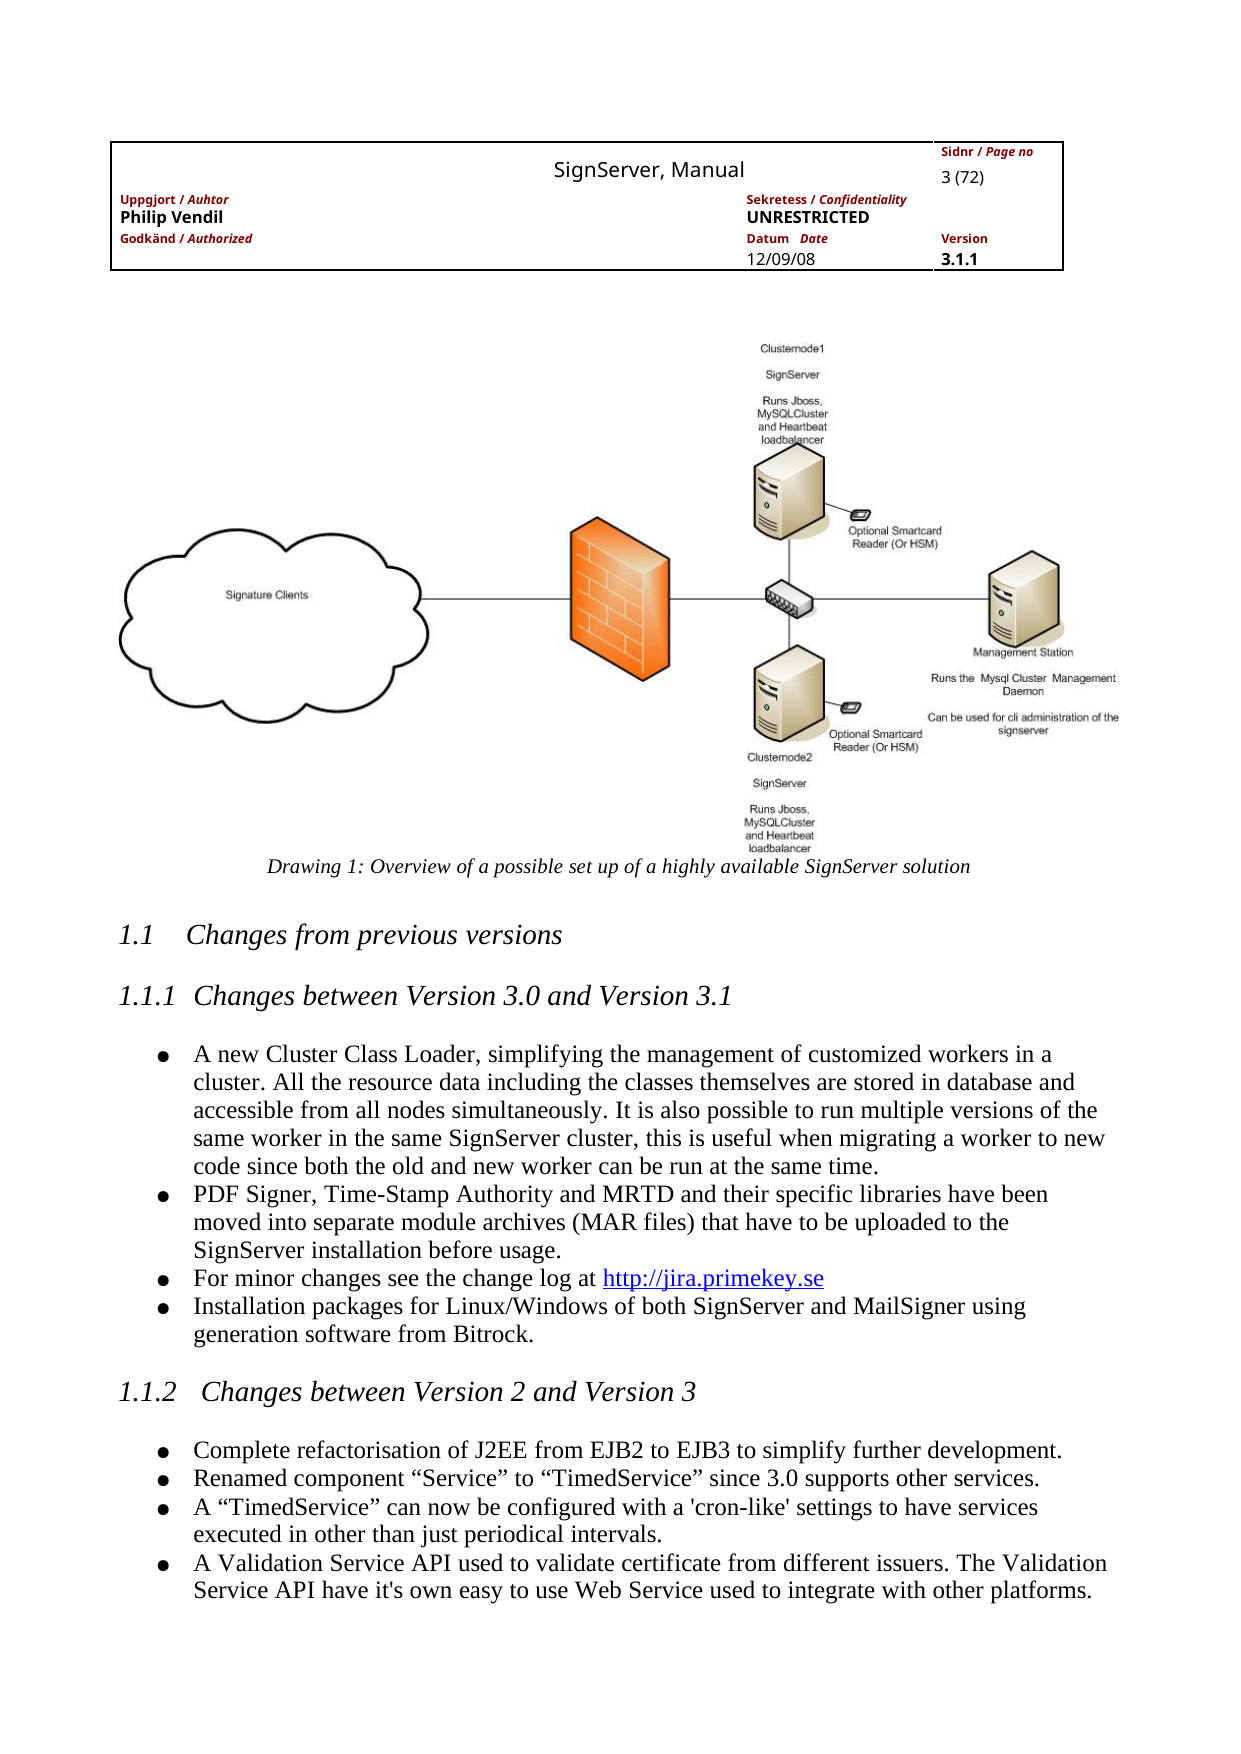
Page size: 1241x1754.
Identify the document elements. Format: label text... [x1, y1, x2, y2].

list A “TimedService” can now be configured with a 'cron-like' settings to have services executed in other than just periodical intervals. [156, 1492, 1122, 1548]
list A new Cluster Class Loader, simplifying the management of customized workers in a cluster. All the resource data including the classes themselves are stored in database and accessible from all nodes simultaneously. It is also possible to run multiple versions of the same worker in the same SignServer cluster, this is useful when migrating a worker to new code since both the old and new worker can be run at the same time. [156, 1039, 1122, 1180]
picture [118, 341, 1122, 855]
list Installation packages for Linux/Windows of both SignServer and MailSigner using generation software from Bitrock. [156, 1292, 1122, 1348]
list Complete refactorisation of J2EE from EJB2 to EJB3 to simplify further development. [156, 1436, 1122, 1464]
list PDF Signer, Time-Stamp Authority and MRTD and their specific libraries have been moved into separate module archives (MAR files) that have to be uploaded to the SignServer installation before usage. [156, 1180, 1122, 1264]
list Renamed component “Service” to “TimedService” since 3.0 supports other services. [156, 1464, 1122, 1492]
subtitle Changes from previous versions [118, 918, 1122, 951]
list For minor changes see the change log at http://jira.primekey.se [156, 1264, 1122, 1292]
subtitle Changes between Version 2 and Version 3 [118, 1376, 1122, 1408]
subtitle Changes between Version 3.0 and Version 3.1 [118, 979, 1122, 1012]
text Drawing 1: Overview of a possible set up of a highly available SignServer solution [118, 855, 1122, 878]
list A Validation Service API used to validate certificate from different issuers. The Validation Service API have it's own easy to use Web Service used to integrate with other platforms. [156, 1548, 1122, 1604]
